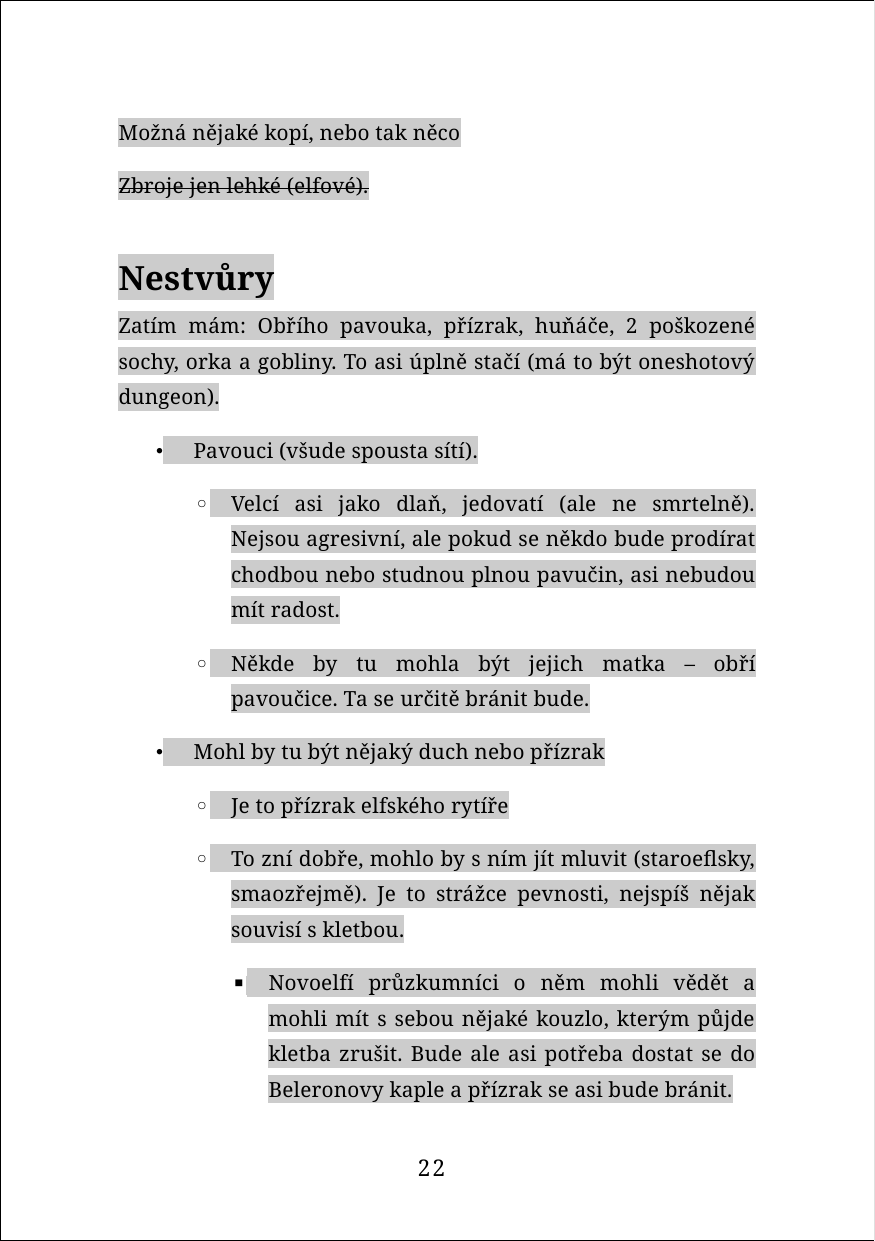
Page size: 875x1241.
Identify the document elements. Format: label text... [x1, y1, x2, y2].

text Zbroje jen lehké (elfové). [118, 171, 756, 200]
list Pavouci (všude spousta sítí). [156, 436, 756, 464]
list Mohl by tu být nějaký duch nebo přízrak [156, 737, 756, 766]
list Je to přízrak elfského rytíře [193, 791, 756, 819]
text Možná nějaké kopí, nebo tak něco [118, 118, 756, 147]
text Zatím mám: Obřího pavouka, přízrak, huňáče, 2 poškozené sochy, orka a gobliny. To asi úplně stačí (má to být oneshotový dungeon). [118, 311, 756, 411]
list Velcí asi jako dlaň, jedovatí (ale ne smrtelně). Nejsou agresivní, ale pokud se někdo bude prodírat chodbou nebo studnou plnou pavučin, asi nebudou mít radost. [193, 489, 756, 624]
list To zní dobře, mohlo by s ním jít mluvit (staroeflsky, smaozřejmě). Je to strážce pevnosti, nejspíš nějak souvisí s kletbou. [193, 844, 756, 943]
list Někde by tu mohla být jejich matka – obří pavoučice. Ta se určitě bránit bude. [193, 649, 756, 713]
list Novoelfí průzkumníci o něm mohli vědět a mohli mít s sebou nějaké kouzlo, kterým půjde kletba zrušit. Bude ale asi potřeba dostat se do Beleronovy kaple a přízrak se asi bude bránit. [231, 968, 756, 1103]
subtitle Nestvůry [118, 254, 756, 300]
